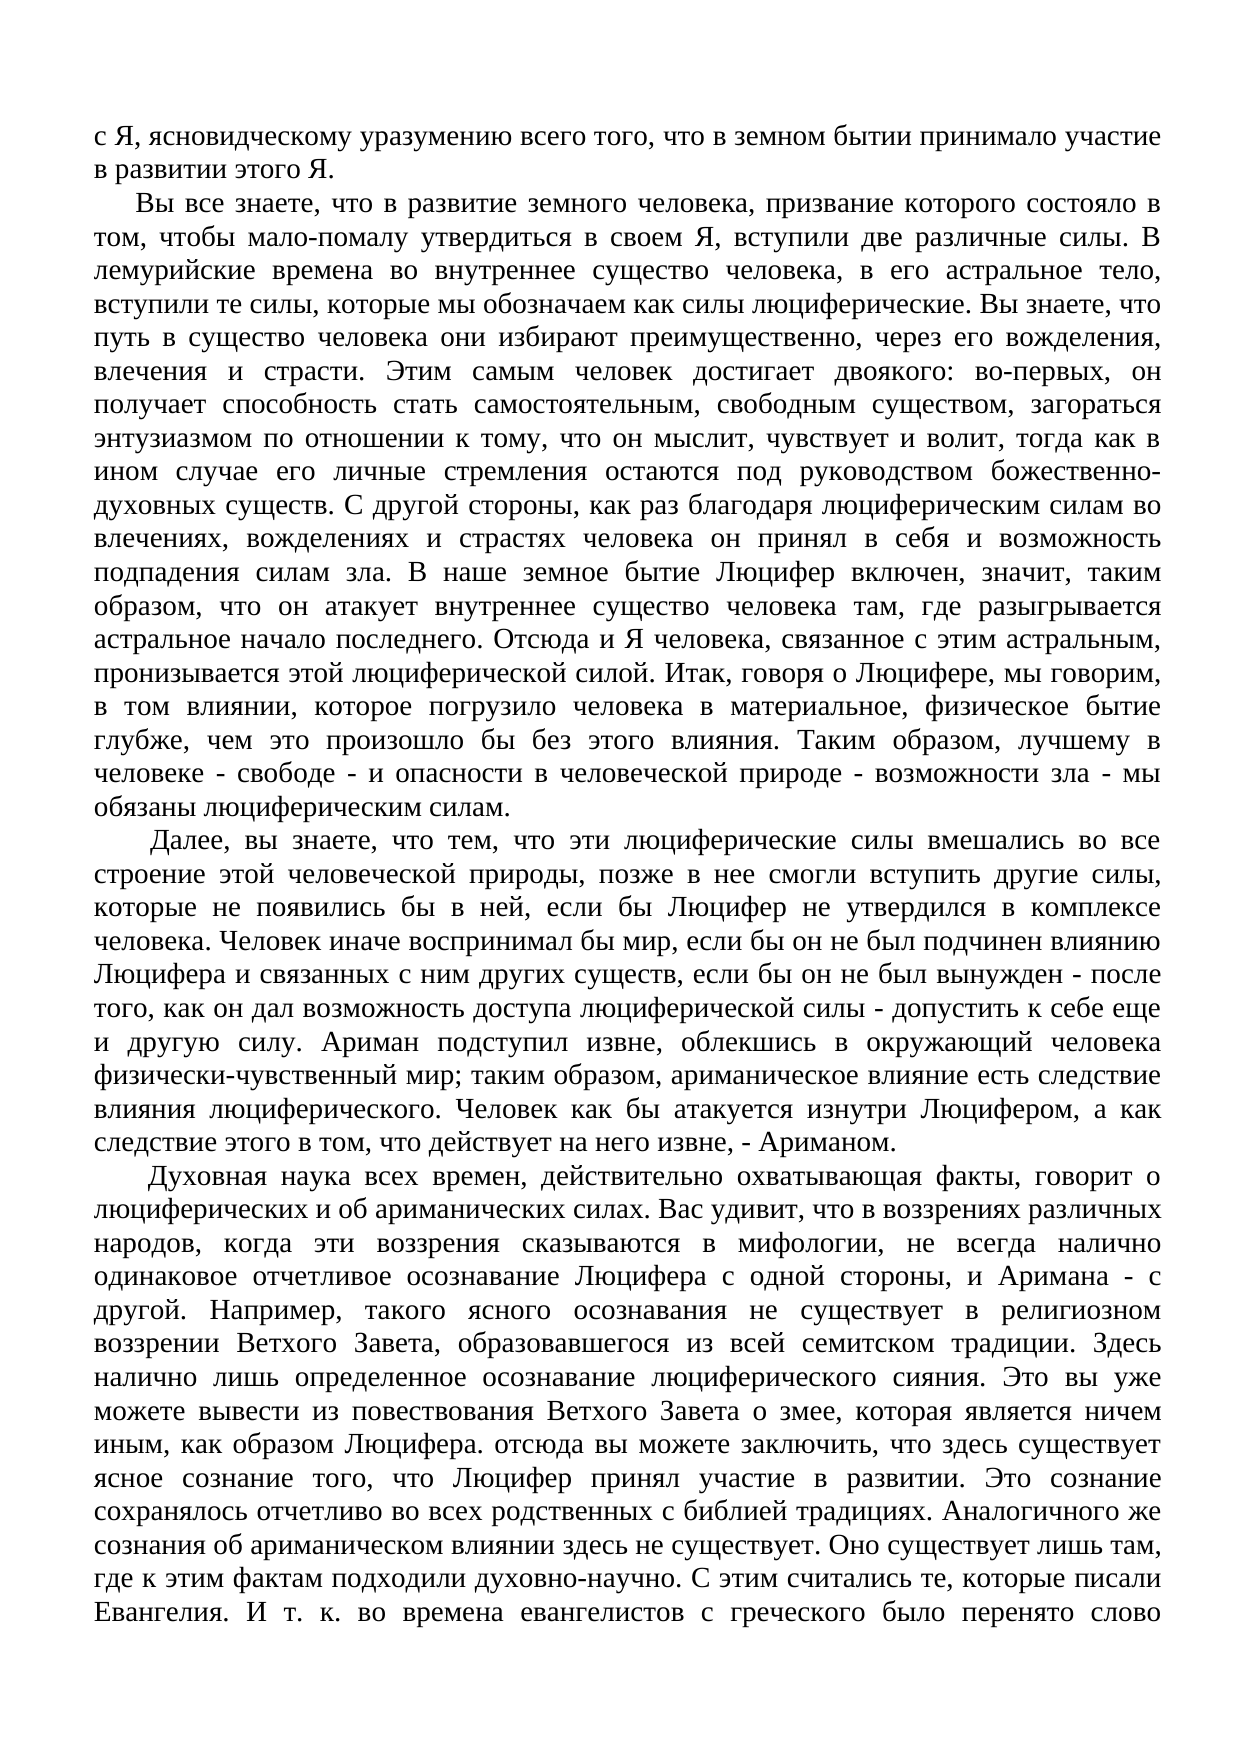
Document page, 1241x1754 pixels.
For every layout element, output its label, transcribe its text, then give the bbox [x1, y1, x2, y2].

text с Я, ясновидческому уразумению всего того, что в земном бытии принимало участие в развитии этого Я. [94, 118, 1162, 185]
text Вы все знаете, что в развитие земного человека, призвание которого состояло в том, чтобы мало-помалу утвердиться в своем Я, вступили две различные силы. В лемурийские времена во внутреннее существо человека, в его астральное тело, вступили те силы, которые мы обозначаем как силы люциферические. Вы знаете, что путь в существо человека они избирают преимущественно, через его вожделения, влечения и страсти. Этим самым человек достигает двоякого: во-первых, он получает способность стать самостоятельным, свободным существом, загораться энтузиазмом по отношении к тому, что он мыслит, чувствует и волит, тогда как в ином случае его личные стремления остаются под руководством божественно-духовных существ. С другой стороны, как раз благодаря люциферическим силам во влечениях, вожделениях и страстях человека он принял в себя и возможность подпадения силам зла. В наше земное бытие Люцифер включен, значит, таким образом, что он атакует внутреннее существо человека там, где разыгрывается астральное начало последнего. Отсюда и Я человека, связанное с этим астральным, пронизывается этой люциферической силой. Итак, говоря о Люцифере, мы говорим, в том влиянии, которое погрузило человека в материальное, физическое бытие глубже, чем это произошло бы без этого влияния. Таким образом, лучшему в человеке - свободе - и опасности в человеческой природе - возможности зла - мы обязаны люциферическим силам. [94, 185, 1162, 822]
text Духовная наука всех времен, действительно охватывающая факты, говорит о люциферических и об ариманических силах. Вас удивит, что в воззрениях различных народов, когда эти воззрения сказываются в мифологии, не всегда налично одинаковое отчетливое осознавание Люцифера с одной стороны, и Аримана - с другой. Например, такого ясного осознавания не существует в религиозном воззрении Ветхого Завета, образовавшегося из всей семитском традиции. Здесь налично лишь определенное осознавание люциферического сияния. Это вы уже можете вывести из повествования Ветхого Завета о змее, которая является ничем иным, как образом Люцифера. отсюда вы можете заключить, что здесь существует ясное сознание того, что Люцифер принял участие в развитии. Это сознание сохранялось отчетливо во всех родственных с библией традициях. Аналогичного же сознания об ариманическом влиянии здесь не существует. Оно существует лишь там, где к этим фактам подходили духовно-научно. С этим считались те, которые писали Евангелия. И т. к. во времена евангелистов с греческого было перенято слово [94, 1158, 1162, 1627]
text Далее, вы знаете, что тем, что эти люциферические силы вмешались во все строение этой человеческой природы, позже в нее смогли вступить другие силы, которые не появились бы в ней, если бы Люцифер не утвердился в комплексе человека. Человек иначе воспринимал бы мир, если бы он не был подчинен влиянию Люцифера и связанных с ним других существ, если бы он не был вынужден - после того, как он дал возможность доступа люциферической силы - допустить к себе еще и другую силу. Ариман подступил извне, облекшись в окружающий человека физически-чувственный мир; таким образом, ариманическое влияние есть следствие влияния люциферического. Человек как бы атакуется изнутри Люцифером, а как следствие этого в том, что действует на него извне, - Ариманом. [94, 822, 1162, 1158]
